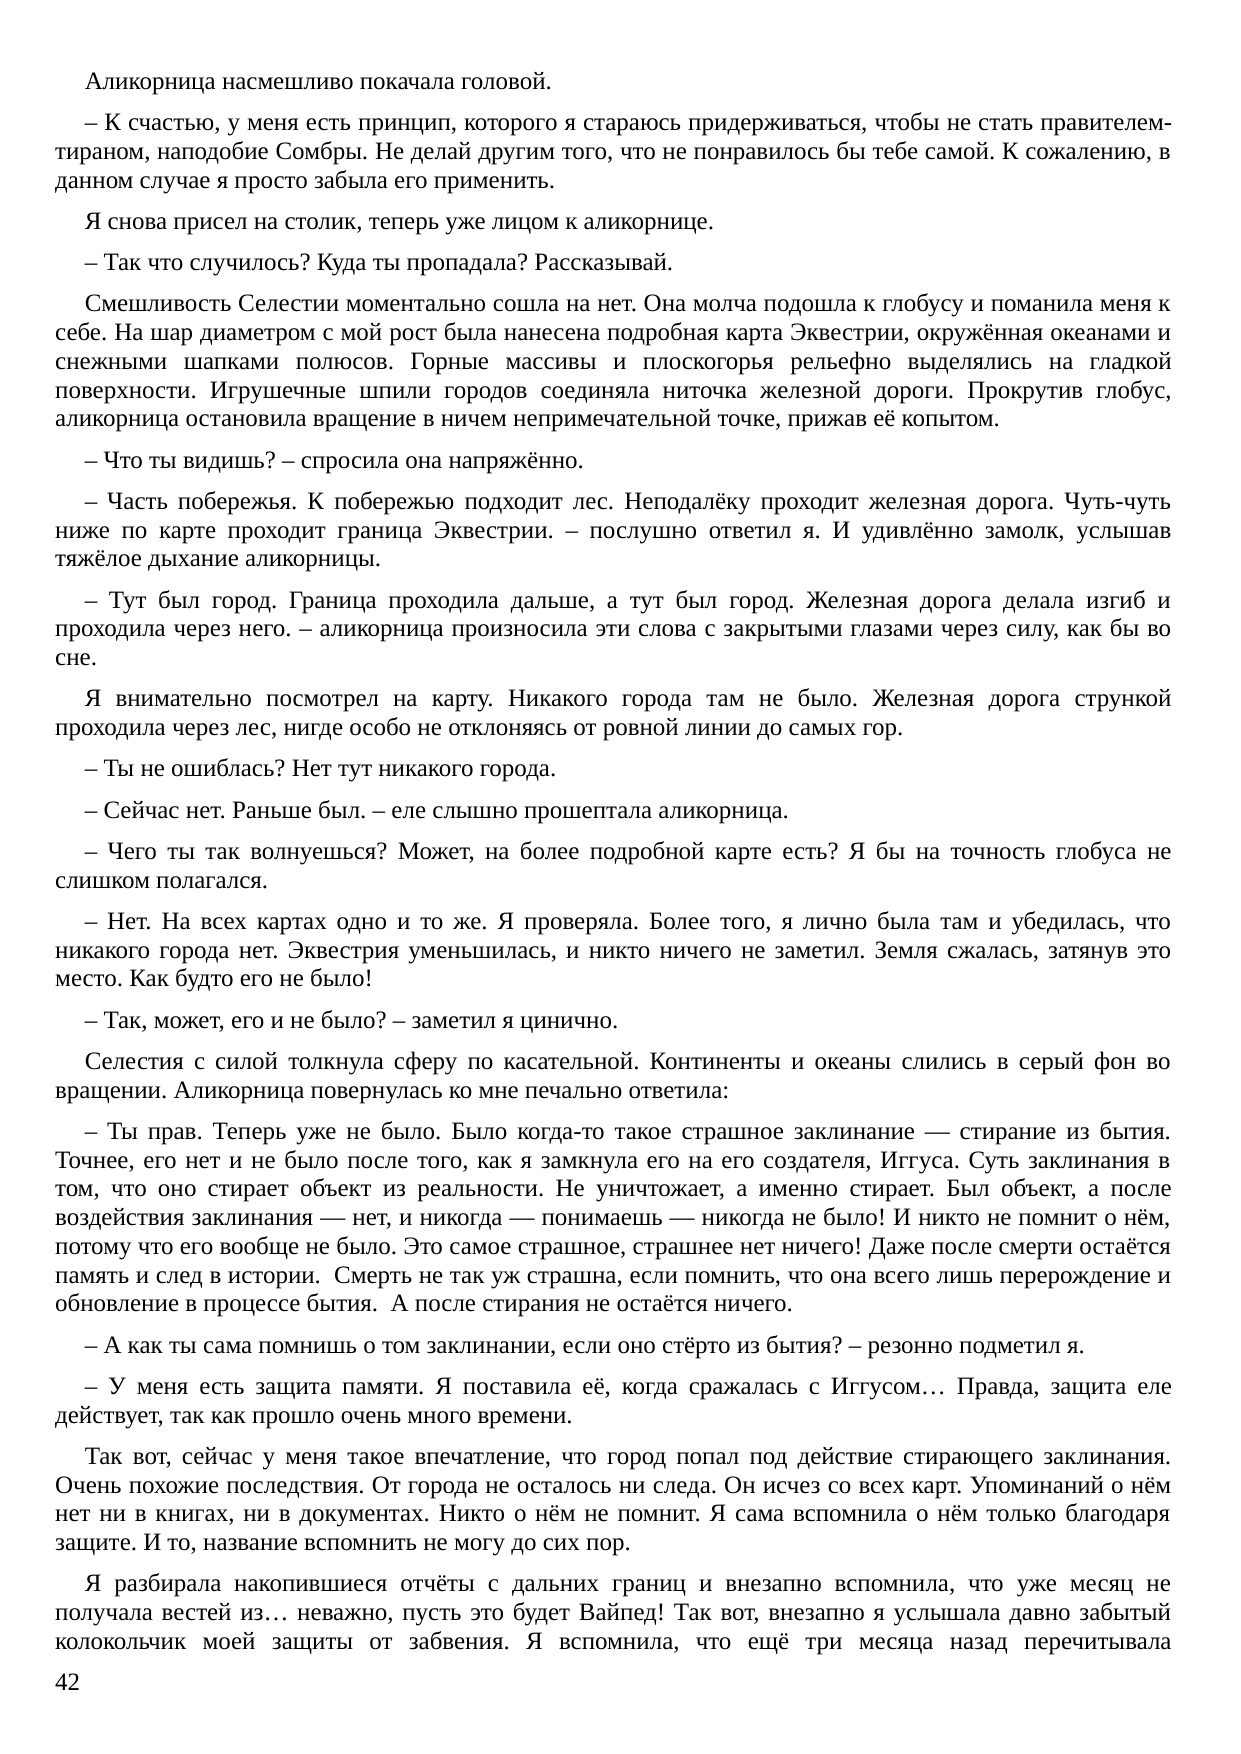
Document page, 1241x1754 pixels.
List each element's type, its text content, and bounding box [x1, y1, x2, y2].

text Я снова присел на столик, теперь уже лицом к аликорнице. [55, 206, 1173, 235]
text – Чего ты так волнуешься? Может, на более подробной карте есть? Я бы на точность глобуса не слишком полагался. [55, 836, 1173, 893]
text – Тут был город. Граница проходила дальше, а тут был город. Железная дорога делала изгиб и проходила через него. – аликорница произносила эти слова с закрытыми глазами через силу, как бы во сне. [55, 585, 1173, 671]
text – Часть побережья. К побережью подходит лес. Неподалёку проходит железная дорога. Чуть-чуть ниже по карте проходит граница Эквестрии. – послушно ответил я. И удивлённо замолк, услышав тяжёлое дыхание аликорницы. [55, 486, 1173, 572]
text Так вот, сейчас у меня такое впечатление, что город попал под действие стирающего заклинания. Очень похожие последствия. От города не осталось ни следа. Он исчез со всех карт. Упоминаний о нём нет ни в книгах, ни в документах. Никто о нём не помнит. Я сама вспомнила о нём только благодаря защите. И то, название вспомнить не могу до сих пор. [55, 1441, 1173, 1556]
text Смешливость Селестии моментально сошла на нет. Она молча подошла к глобусу и поманила меня к себе. На шар диаметром с мой рост была нанесена подробная карта Эквестрии, окружённая океанами и снежными шапками полюсов. Горные массивы и плоскогорья рельефно выделялись на гладкой поверхности. Игрушечные шпили городов соединяла ниточка железной дороги. Прокрутив глобус, аликорница остановила вращение в ничем непримечательной точке, прижав её копытом. [55, 288, 1173, 432]
text – Ты не ошиблась? Нет тут никакого города. [55, 753, 1173, 782]
text Аликорница насмешливо покачала головой. [55, 66, 1173, 95]
text Я внимательно посмотрел на карту. Никакого города там не было. Железная дорога стрункой проходила через лес, нигде особо не отклоняясь от ровной линии до самых гор. [55, 683, 1173, 741]
text – Так что случилось? Куда ты пропадала? Рассказывай. [55, 247, 1173, 276]
text – Нет. На всех картах одно и то же. Я проверяла. Более того, я лично была там и убедилась, что никакого города нет. Эквестрия уменьшилась, и никто ничего не заметил. Земля сжалась, затянув это место. Как будто его не было! [55, 906, 1173, 992]
text Селестия с силой толкнула сферу по касательной. Континенты и океаны слились в серый фон во вращении. Аликорница повернулась ко мне печально ответила: [55, 1046, 1173, 1103]
text – К счастью, у меня есть принцип, которого я стараюсь придерживаться, чтобы не стать правителем-тираном, наподобие Сомбры. Не делай другим того, что не понравилось бы тебе самой. К сожалению, в данном случае я просто забыла его применить. [55, 107, 1173, 193]
text – Сейчас нет. Раньше был. – еле слышно прошептала аликорница. [55, 795, 1173, 823]
text Я разбирала накопившиеся отчёты с дальних границ и внезапно вспомнила, что уже месяц не получала вестей из… неважно, пусть это будет Вайпед! Так вот, внезапно я услышала давно забытый колокольчик моей защиты от забвения. Я вспомнила, что ещё три месяца назад перечитывала [55, 1568, 1173, 1655]
text – Ты прав. Теперь уже не было. Было когда-то такое страшное заклинание — стирание из бытия. Точнее, его нет и не было после того, как я замкнула его на его создателя, Иггуса. Суть заклинания в том, что оно стирает объект из реальности. Не уничтожает, а именно стирает. Был объект, а после воздействия заклинания — нет, и никогда — понимаешь — никогда не было! И никто не помнит о нём, потому что его вообще не было. Это самое страшное, страшнее нет ничего! Даже после смерти остаётся память и след в истории. Смерть не так уж страшна, если помнить, что она всего лишь перерождение и обновление в процессе бытия. А после стирания не остаётся ничего. [55, 1116, 1173, 1317]
text – А как ты сама помнишь о том заклинании, если оно стёрто из бытия? – резонно подметил я. [55, 1330, 1173, 1358]
text – Так, может, его и не было? – заметил я цинично. [55, 1005, 1173, 1033]
text – Что ты видишь? – спросила она напряжённо. [55, 445, 1173, 473]
text – У меня есть защита памяти. Я поставила её, когда сражалась с Иггусом… Правда, защита еле действует, так как прошло очень много времени. [55, 1371, 1173, 1428]
